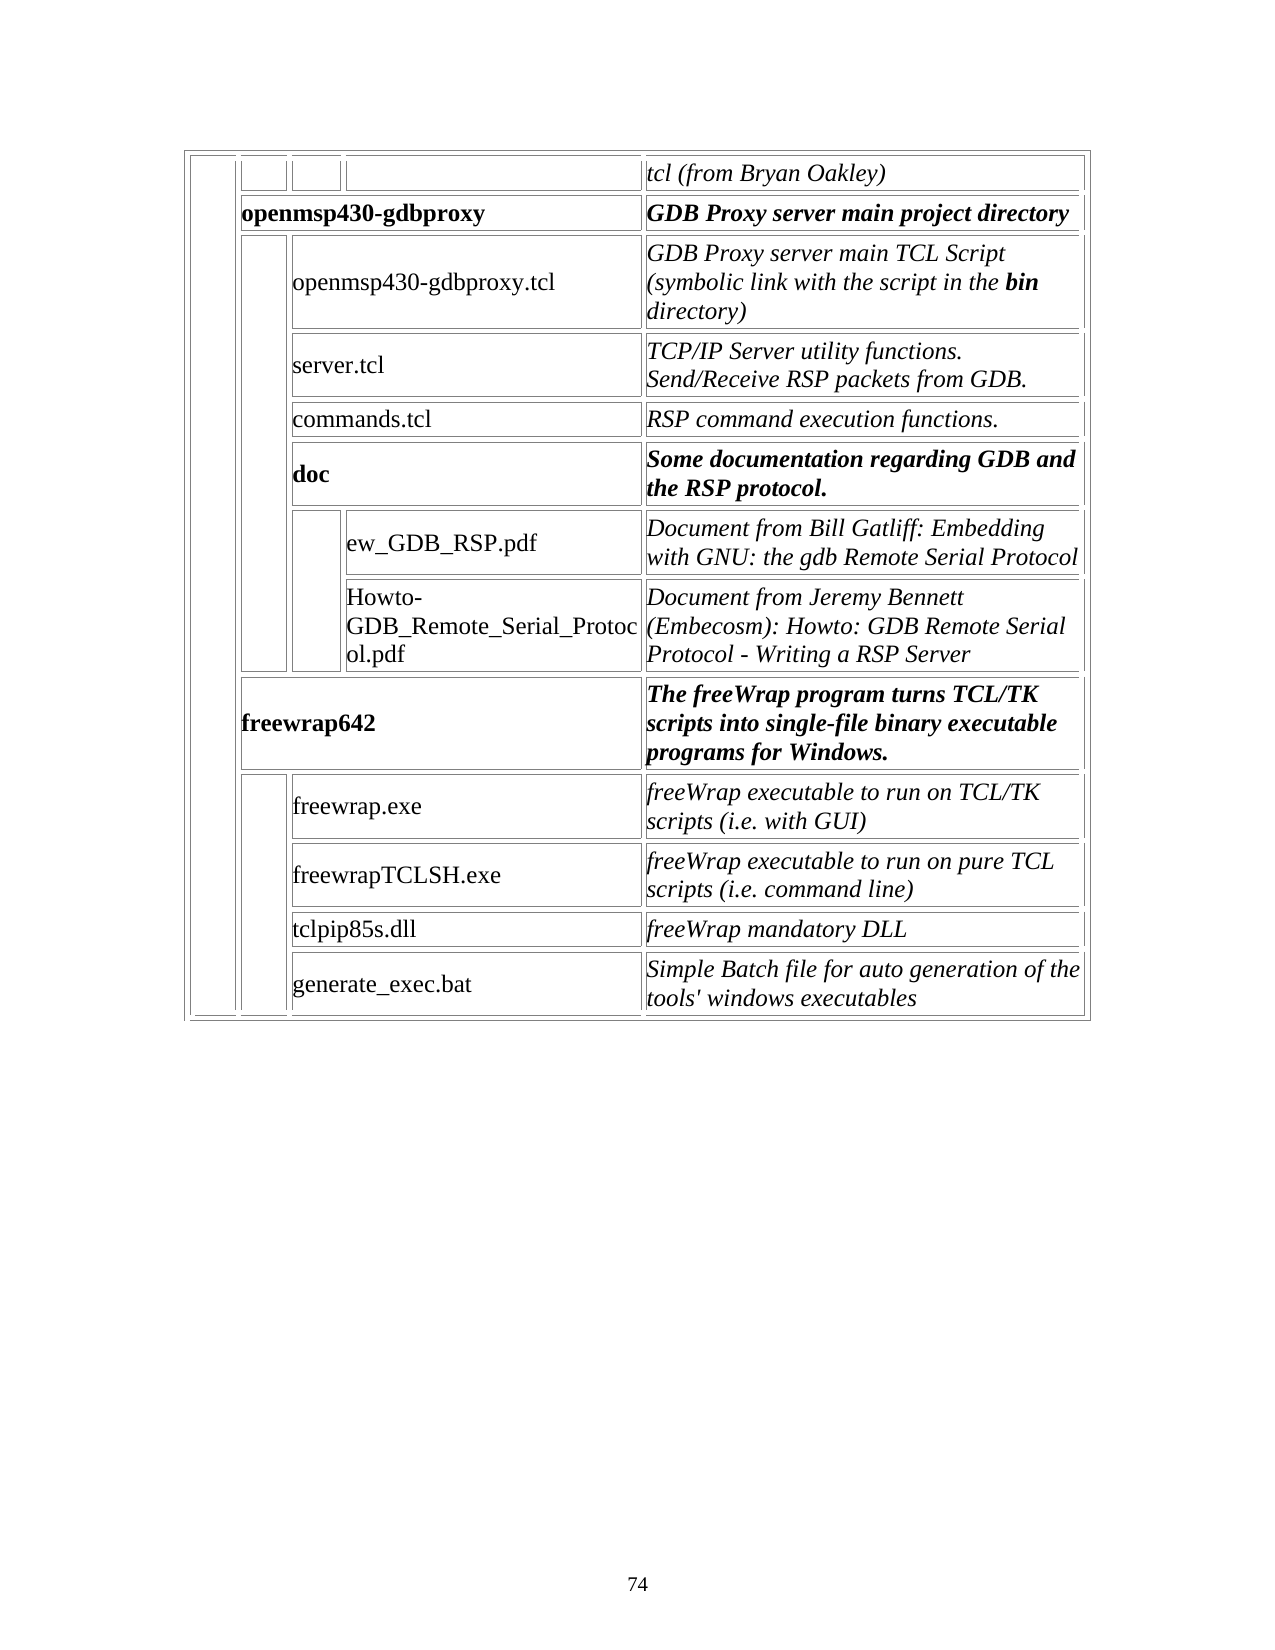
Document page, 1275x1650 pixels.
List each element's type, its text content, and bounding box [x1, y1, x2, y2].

table_cell abcd [238, 230, 289, 671]
table_cell Simple Batch file for auto generation of the tools' windows executables [644, 946, 1087, 1015]
table_cell openmsp430-gdbproxy.tcl [289, 230, 643, 327]
table_cell GDB Proxy server main TCL Script (symbolic link with the script in the bin directory) [644, 230, 1087, 327]
table_cell [187, 151, 238, 1015]
table_cell openmsp430-gdbproxy [238, 190, 643, 230]
table_cell freeWrap executable to run on TCL/TK scripts (i.e. with GUI) [644, 769, 1087, 837]
table_cell server.tcl [289, 328, 643, 396]
table_cell [289, 151, 343, 190]
table_cell Howto-GDB_Remote_Serial_Protocol.pdf [343, 574, 643, 671]
table_cell freewrap.exe [289, 769, 643, 837]
table_cell freeWrap mandatory DLL [644, 906, 1087, 946]
table_cell Document from Bill Gatliff: Embedding with GNU: the gdb Remote Serial Protocol [644, 505, 1087, 574]
table_cell GDB Proxy server main project directory [644, 190, 1087, 230]
table_cell tcl (from Bryan Oakley) [644, 151, 1087, 190]
table_cell [343, 151, 643, 190]
table_cell The freeWrap program turns TCL/TK scripts into single-file binary executable programs for Windows. [644, 671, 1087, 769]
table_cell Some documentation regarding GDB and the RSP protocol. [644, 436, 1087, 505]
table_cell generate_exec.bat [289, 946, 643, 1015]
table_cell doc [289, 436, 643, 505]
table_cell RSP command execution functions. [644, 396, 1087, 436]
table_cell abcd [289, 505, 343, 671]
table_cell Document from Jeremy Bennett (Embecosm): Howto: GDB Remote Serial Protocol - Writing a RSP Server [644, 574, 1087, 671]
table_cell abcd [238, 769, 289, 1015]
table_cell TCP/IP Server utility functions. Send/Receive RSP packets from GDB. [644, 328, 1087, 396]
table_cell freewrap642 [238, 671, 643, 769]
table_cell tclpip85s.dll [289, 906, 643, 946]
table_cell [238, 151, 289, 190]
table_cell freeWrap executable to run on pure TCL scripts (i.e. command line) [644, 838, 1087, 906]
table_cell ew_GDB_RSP.pdf [343, 505, 643, 574]
table_cell commands.tcl [289, 396, 643, 436]
table_cell freewrapTCLSH.exe [289, 838, 643, 906]
